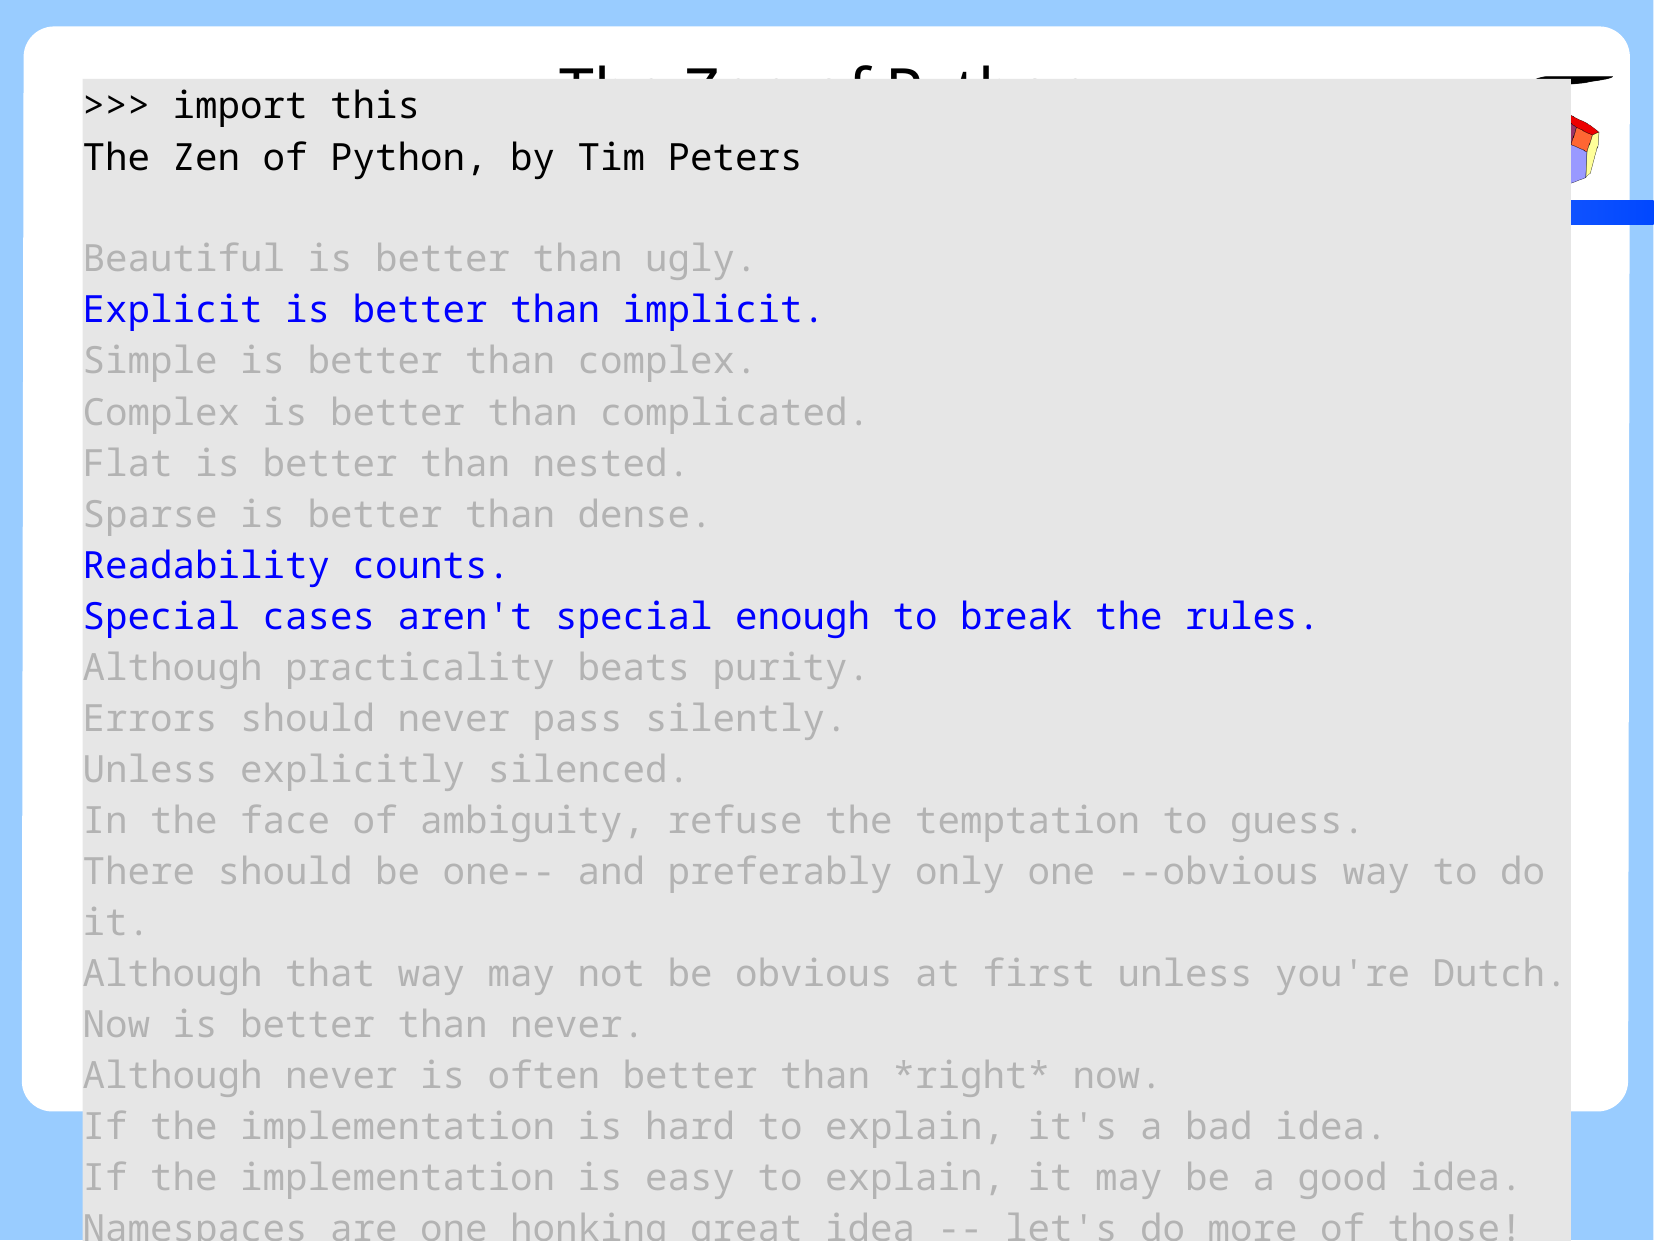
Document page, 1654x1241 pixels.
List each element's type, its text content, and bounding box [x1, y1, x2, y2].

subtitle >>> import this The Zen of Python, by Tim Peters Beautiful is better than ugly. Explicit is better than implicit. Simple is better than complex. Complex is better than complicated. Flat is better than nested. Sparse is better than dense. Readability counts. Special cases aren't special enough to break the rules. Although practicality beats purity. Errors should never pass silently. Unless explicitly silenced. In the face of ambiguity, refuse the temptation to guess. There should be one-- and preferably only one --obvious way to do it. Although that way may not be obvious at first unless you're Dutch. Now is better than never. Although never is often better than *right* now. If the implementation is hard to explain, it's a bad idea. If the implementation is easy to explain, it may be a good idea. Namespaces are one honking great idea -- let's do more of those! [82, 238, 1571, 1093]
picture [1571, 76, 1613, 184]
title The Zen of Python yet again [82, 13, 1571, 78]
